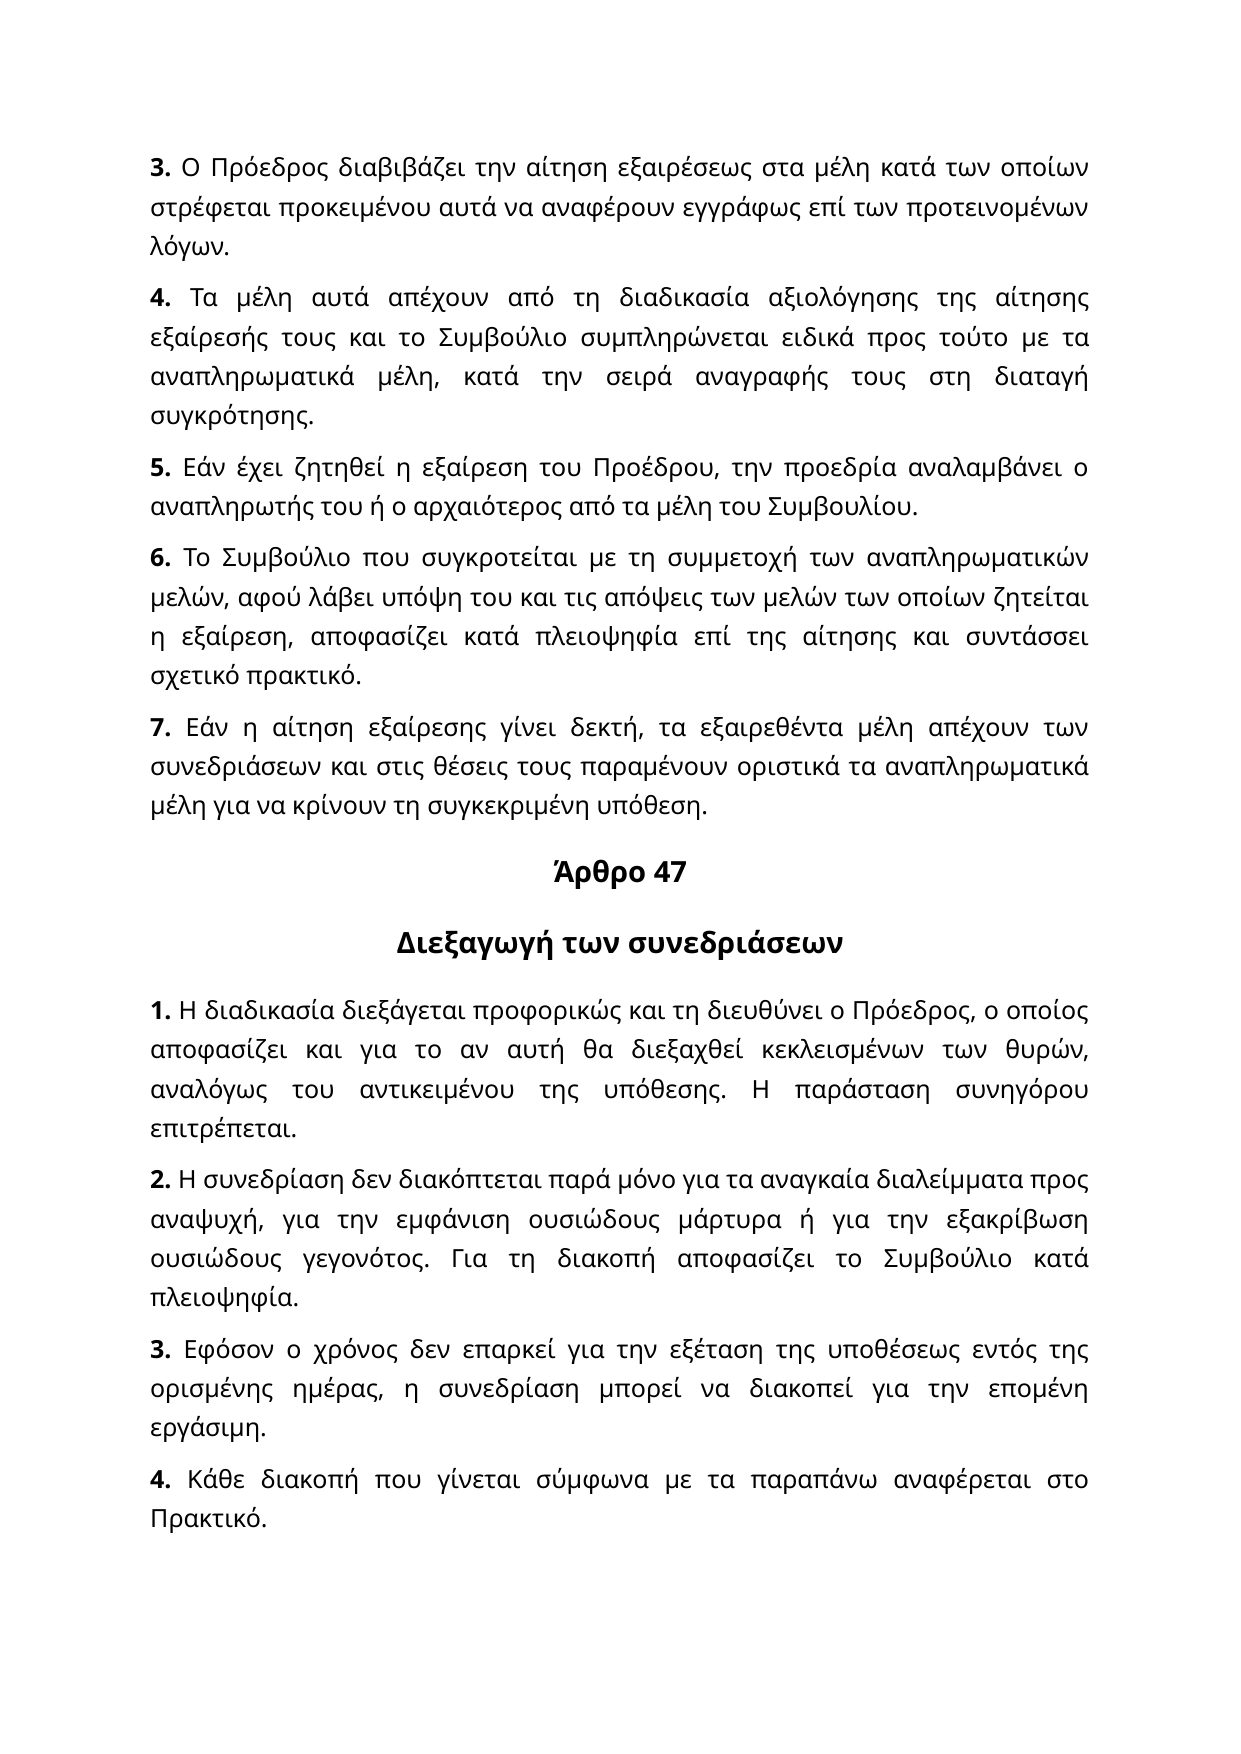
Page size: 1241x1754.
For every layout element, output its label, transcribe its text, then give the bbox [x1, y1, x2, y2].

text 7. Εάν η αίτηση εξαίρεσης γίνει δεκτή, τα εξαιρεθέντα μέλη απέχουν των συνεδριάσεων και στις θέσεις τους παραμένουν οριστικά τα αναπληρωματικά μέλη για να κρίνουν τη συγκεκριμένη υπόθεση. [150, 709, 1090, 822]
text 4. Κάθε διακοπή που γίνεται σύμφωνα με τα παραπάνω αναφέρεται στο Πρακτικό. [150, 1461, 1090, 1534]
subtitle Άρθρο 47 [150, 852, 1090, 891]
text 3. Εφόσον ο χρόνος δεν επαρκεί για την εξέταση της υποθέσεως εντός της ορισμένης ημέρας, η συνεδρίαση μπορεί να διακοπεί για την επομένη εργάσιμη. [150, 1331, 1090, 1444]
text 6. Το Συμβούλιο που συγκροτείται με τη συμμετοχή των αναπληρωματικών μελών, αφού λάβει υπόψη του και τις απόψεις των μελών των οποίων ζητείται η εξαίρεση, αποφασίζει κατά πλειοψηφία επί της αίτησης και συντάσσει σχετικό πρακτικό. [150, 540, 1090, 692]
text 3. Ο Πρόεδρος διαβιβάζει την αίτηση εξαιρέσεως στα μέλη κατά των οποίων στρέφεται προκειμένου αυτά να αναφέρουν εγγράφως επί των προτεινομένων λόγων. [150, 150, 1090, 262]
subtitle Διεξαγωγή των συνεδριάσεων [150, 922, 1090, 962]
text 2. Η συνεδρίαση δεν διακόπτεται παρά μόνο για τα αναγκαία διαλείμματα προς αναψυχή, για την εμφάνιση ουσιώδους μάρτυρα ή για την εξακρίβωση ουσιώδους γεγονότος. Για τη διακοπή αποφασίζει το Συμβούλιο κατά πλειοψηφία. [150, 1162, 1090, 1314]
text 4. Τα μέλη αυτά απέχουν από τη διαδικασία αξιολόγησης της αίτησης εξαίρεσής τους και το Συμβούλιο συμπληρώνεται ειδικά προς τούτο με τα αναπληρωματικά μέλη, κατά την σειρά αναγραφής τους στη διαταγή συγκρότησης. [150, 280, 1090, 432]
text 5. Εάν έχει ζητηθεί η εξαίρεση του Προέδρου, την προεδρία αναλαμβάνει ο αναπληρωτής του ή ο αρχαιότερος από τα μέλη του Συμβουλίου. [150, 449, 1090, 522]
text 1. Η διαδικασία διεξάγεται προφορικώς και τη διευθύνει ο Πρόεδρος, ο οποίος αποφασίζει και για το αν αυτή θα διεξαχθεί κεκλεισμένων των θυρών, αναλόγως του αντικειμένου της υπόθεσης. Η παράσταση συνηγόρου επιτρέπεται. [150, 993, 1090, 1144]
